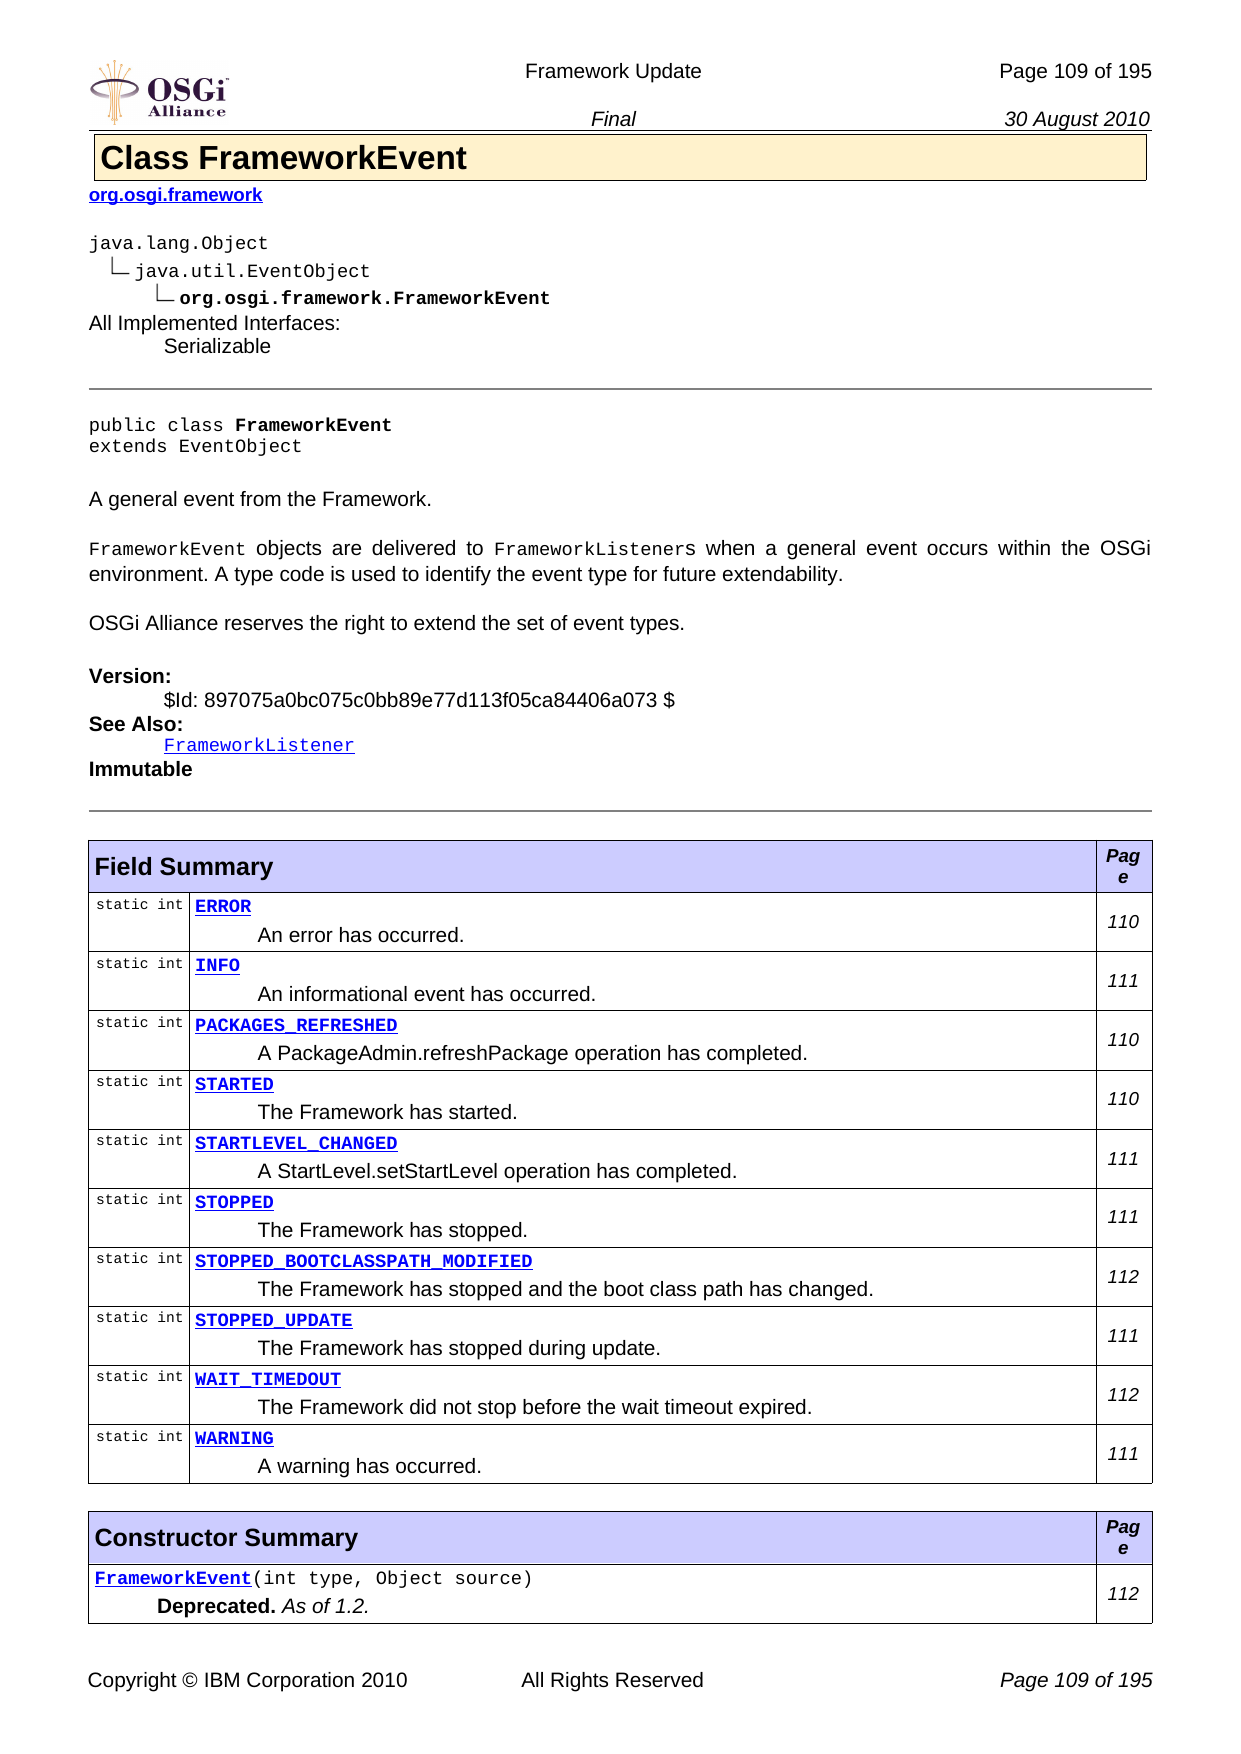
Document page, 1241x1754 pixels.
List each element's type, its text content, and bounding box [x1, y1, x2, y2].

table_cell static int [89, 1425, 189, 1483]
table_cell STOPPED_UPDATE The Framework has stopped during update. [190, 1307, 1096, 1365]
subtitle All Implemented Interfaces: [88, 310, 1152, 334]
table_cell ERROR An error has occurred. [190, 893, 1096, 951]
picture [90, 60, 230, 125]
table_cell FrameworkEvent(int type, Object source) Deprecated. As of 1.2. [89, 1565, 1096, 1623]
table_header Field Summary [89, 841, 1096, 892]
picture [156, 282, 180, 305]
table_cell static int [89, 952, 189, 1010]
table_cell WAIT_TIMEDOUT The Framework did not stop before the wait timeout expired. [190, 1366, 1096, 1424]
table_header Page [1097, 1512, 1152, 1563]
table_header Page [1097, 841, 1152, 892]
text java.lang.Object [88, 234, 1152, 255]
table_cell static int [89, 1071, 189, 1128]
table_cell 105 [1097, 952, 1152, 1010]
text extends EventObject [88, 437, 1152, 458]
table_cell 104 [1097, 893, 1152, 951]
table_cell 105 [1097, 1248, 1152, 1306]
text OSGi Alliance reserves the right to extend the set of event types. [88, 610, 1152, 634]
text Version: [88, 663, 1152, 687]
table_cell static int [89, 1130, 189, 1188]
text org.osgi.framework [88, 183, 1152, 205]
table_cell STARTLEVEL_CHANGED A StartLevel.setStartLevel operation has completed. [190, 1130, 1096, 1188]
table_cell 105 [1097, 1189, 1152, 1247]
table_cell static int [89, 1248, 189, 1306]
table_cell 104 [1097, 1011, 1152, 1069]
text A general event from the Framework. [88, 487, 1152, 511]
table_cell 104 [1097, 1071, 1152, 1128]
text Immutable [88, 757, 1152, 781]
text java.util.EventObject [88, 255, 1152, 283]
subtitle Class FrameworkEvent [95, 135, 1146, 180]
table_cell static int [89, 893, 189, 951]
text public class FrameworkEvent [88, 416, 1152, 437]
table_cell static int [89, 1366, 189, 1424]
table_cell static int [89, 1307, 189, 1365]
table_cell INFO An informational event has occurred. [190, 952, 1096, 1010]
table_cell 106 [1097, 1366, 1152, 1424]
table_cell 106 [1097, 1565, 1152, 1623]
text Serializable [163, 334, 1152, 358]
text See Also: [88, 711, 1152, 735]
text FrameworkEvent objects are delivered to FrameworkListeners when a general event occurs within the OSGi environment. A type code is used to identify the event type for future extendability. [88, 536, 1152, 585]
text org.osgi.framework.FrameworkEvent [88, 283, 1152, 310]
table_cell 105 [1097, 1425, 1152, 1483]
table_cell static int [89, 1011, 189, 1069]
table_cell WARNING A warning has occurred. [190, 1425, 1096, 1483]
text FrameworkListener [163, 735, 1152, 757]
table_cell 104 [1097, 1130, 1152, 1188]
picture [111, 255, 135, 278]
table_cell static int [89, 1189, 189, 1247]
table_header Constructor Summary [89, 1512, 1096, 1563]
table_cell 105 [1097, 1307, 1152, 1365]
table_cell STOPPED_BOOTCLASSPATH_MODIFIED The Framework has stopped and the boot class path has changed. [190, 1248, 1096, 1306]
table_cell STARTED The Framework has started. [190, 1071, 1096, 1128]
text $Id: 897075a0bc075c0bb89e77d113f05ca84406a073 $ [163, 687, 1152, 711]
table_cell PACKAGES_REFRESHED A PackageAdmin.refreshPackage operation has completed. [190, 1011, 1096, 1069]
table_cell STOPPED The Framework has stopped. [190, 1189, 1096, 1247]
